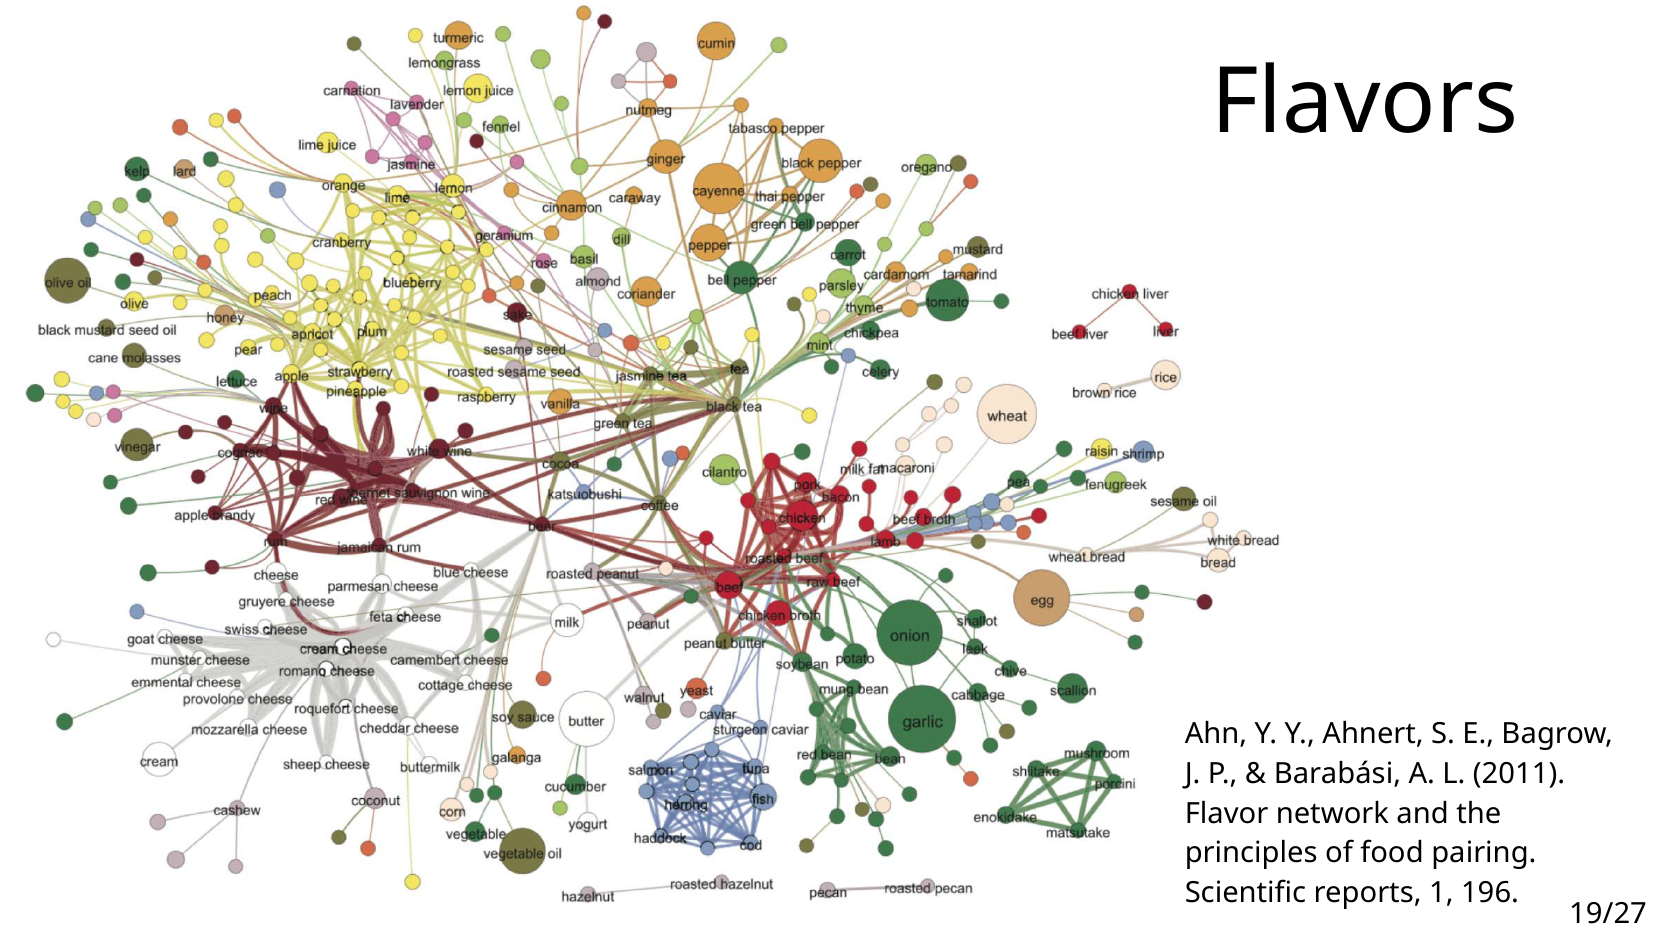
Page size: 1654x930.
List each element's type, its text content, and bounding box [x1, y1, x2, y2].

picture [5, 0, 1291, 922]
title Flavors [1110, 15, 1621, 181]
text_box Ahn, Y. Y., Ahnert, S. E., Bagrow, J. P., & Barabási, A. L. (2011). Flavor network and the principles of food pairing. Scientific reports, 1, 196. [1170, 705, 1651, 930]
